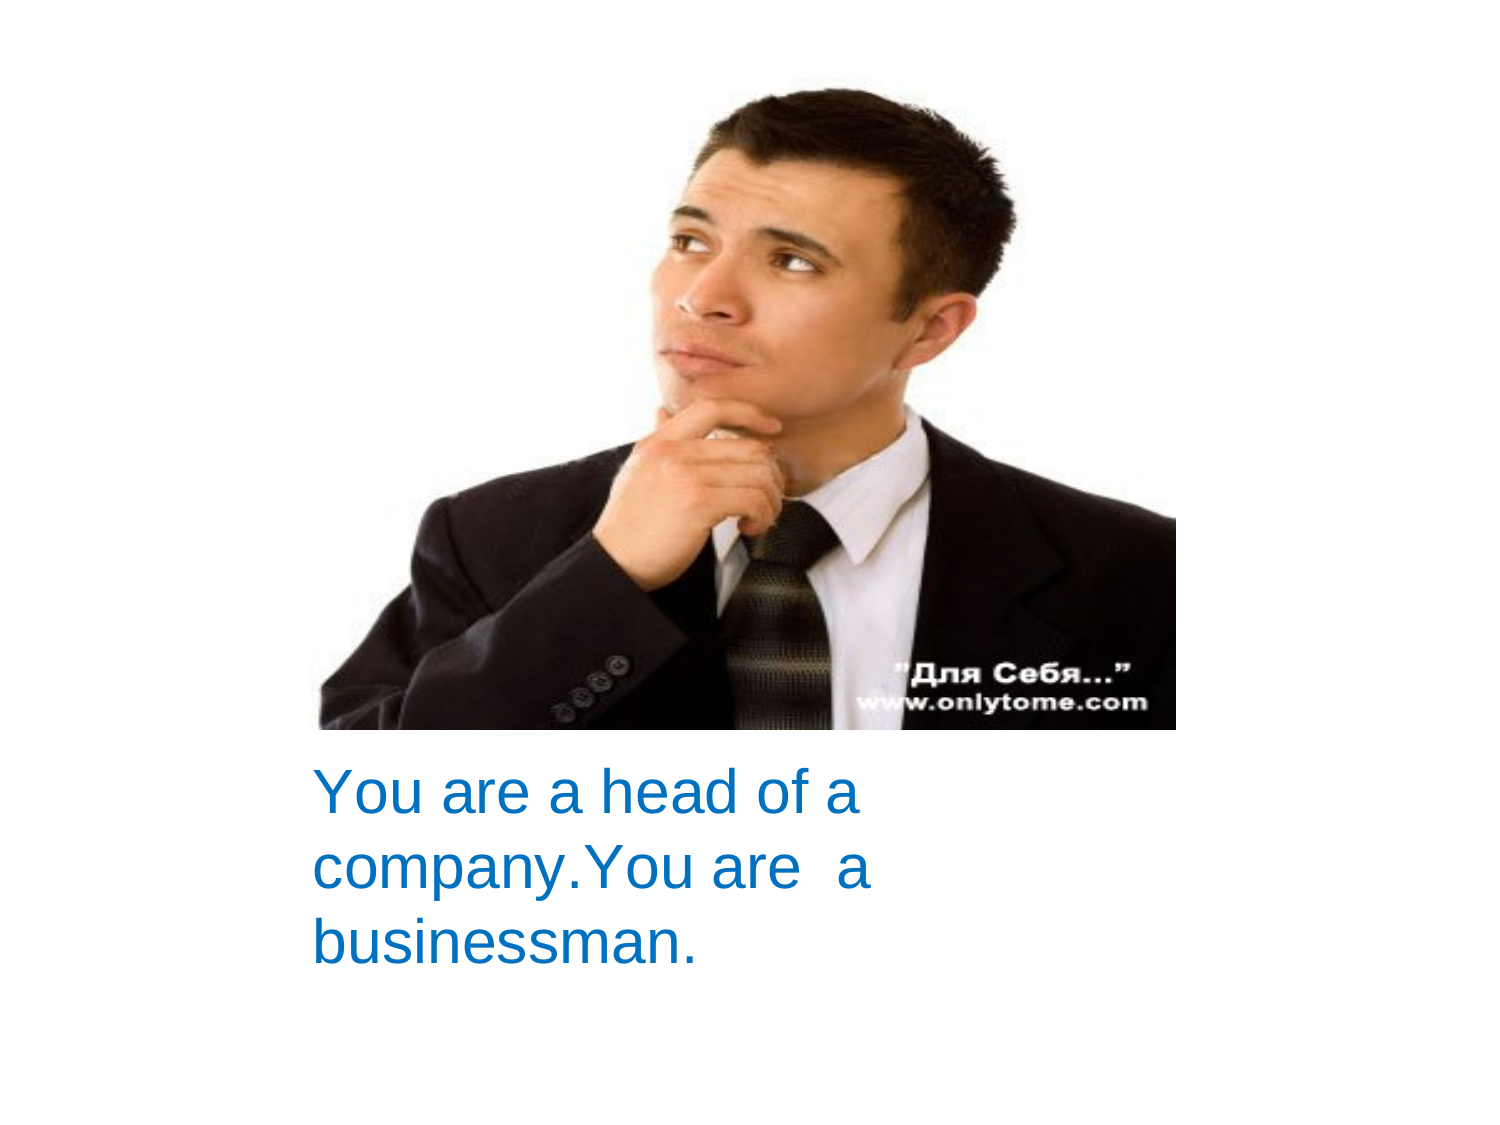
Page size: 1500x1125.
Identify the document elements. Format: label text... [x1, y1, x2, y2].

list You are a head of a company.You are a businessman. [312, 751, 1213, 978]
picture [230, 78, 1176, 730]
